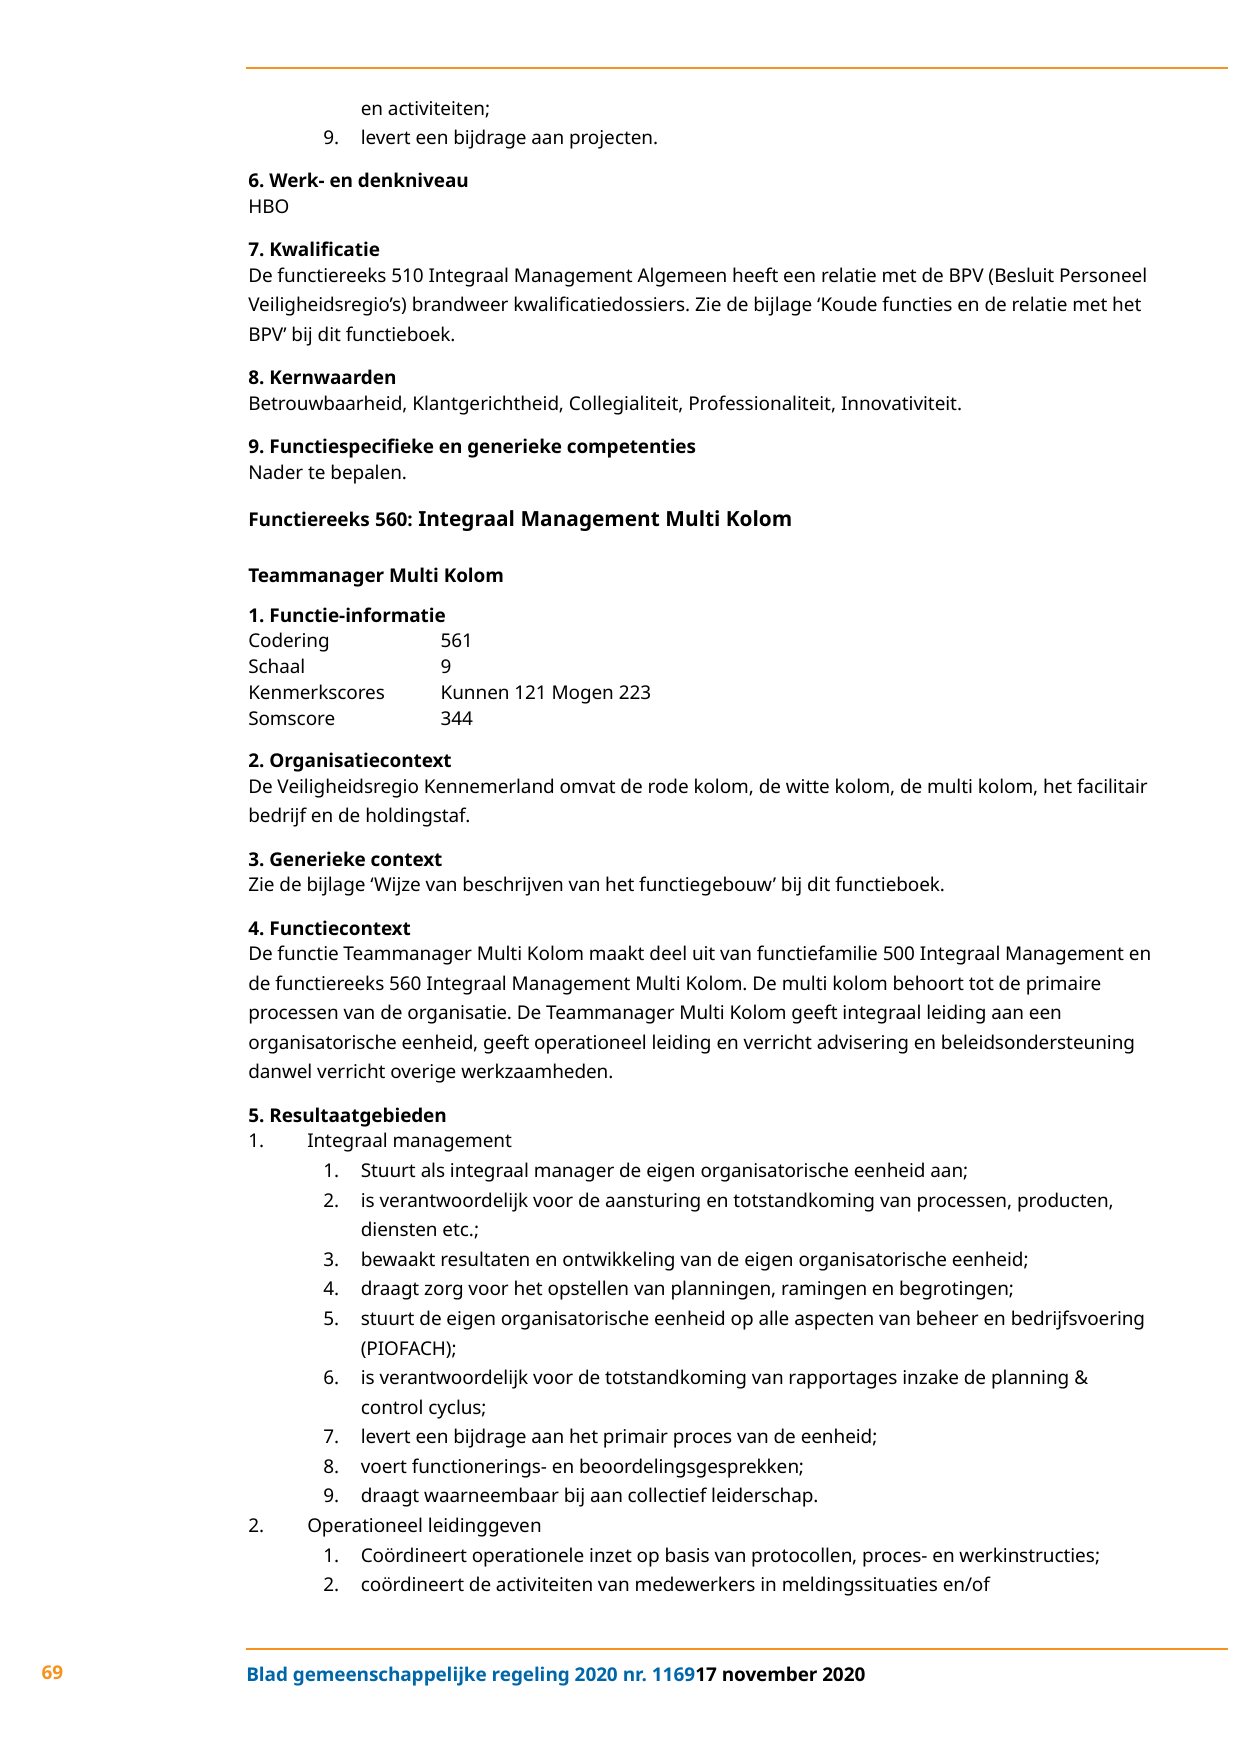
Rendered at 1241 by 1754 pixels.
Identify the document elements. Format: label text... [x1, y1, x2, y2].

text HBO [248, 193, 1152, 219]
list draagt waarneembaar bij aan collectief leiderschap. [323, 1483, 1152, 1508]
table_header Codering [248, 628, 440, 653]
table_header 561 [440, 628, 1152, 653]
list is verantwoordelijk voor de aansturing en totstandkoming van processen, producten, diensten etc.; [323, 1187, 1152, 1242]
text 5. Resultaatgebieden [248, 1102, 1152, 1128]
list Integraal management [248, 1128, 1152, 1153]
text 3. Generieke context [248, 846, 1152, 872]
table_cell 9 [440, 654, 1152, 679]
list levert een bijdrage aan projecten. [323, 124, 1152, 150]
list bewaakt resultaten en ontwikkeling van de eigen organisatorische eenheid; [323, 1246, 1152, 1272]
text 7. Kwalificatie [248, 236, 1152, 262]
table_cell Kenmerkscores [248, 679, 440, 705]
table_cell 344 [440, 705, 1152, 731]
list Operationeel leidinggeven [248, 1512, 1152, 1538]
text 6. Werk- en denkniveau [248, 167, 1152, 193]
text Teammanager Multi Kolom [248, 563, 1152, 588]
table_cell Schaal [248, 654, 440, 679]
text 4. Functiecontext [248, 915, 1152, 940]
list voert functionerings- en beoordelingsgesprekken; [323, 1453, 1152, 1479]
text De functiereeks 510 Integraal Management Algemeen heeft een relatie met de BPV (Besluit Personeel Veiligheidsregio’s) brandweer kwalificatiedossiers. Zie de bijlage ‘Koude functies en de relatie met het BPV’ bij dit functieboek. [248, 262, 1152, 347]
table_cell Kunnen 121 Mogen 223 [440, 679, 1152, 705]
text 1. Functie-informatie [248, 602, 1152, 628]
list coördineert de activiteiten van medewerkers in meldingssituaties en/of [323, 1571, 1152, 1597]
text 2. Organisatiecontext [248, 747, 1152, 773]
list Coördineert operationele inzet op basis van protocollen, proces- en werkinstructies; [323, 1542, 1152, 1567]
text Zie de bijlage ‘Wijze van beschrijven van het functiegebouw’ bij dit functieboek. [248, 872, 1152, 897]
text Nader te bepalen. [248, 459, 1152, 485]
text Betrouwbaarheid, Klantgerichtheid, Collegialiteit, Professionaliteit, Innovativiteit. [248, 390, 1152, 416]
list is verantwoordelijk voor de totstandkoming van rapportages inzake de planning & control cyclus; [323, 1364, 1152, 1419]
list en activiteiten; [323, 95, 1152, 121]
table_cell Somscore [248, 705, 440, 731]
text De functie Teammanager Multi Kolom maakt deel uit van functiefamilie 500 Integraal Management en de functiereeks 560 Integraal Management Multi Kolom. De multi kolom behoort tot de primaire processen van de organisatie. De Teammanager Multi Kolom geeft integraal leiding aan een organisatorische eenheid, geeft operationeel leiding en verricht advisering en beleidsondersteuning danwel verricht overige werkzaamheden. [248, 940, 1152, 1084]
text 8. Kernwaarden [248, 364, 1152, 390]
list Stuurt als integraal manager de eigen organisatorische eenheid aan; [323, 1157, 1152, 1183]
text De Veiligheidsregio Kennemerland omvat de rode kolom, de witte kolom, de multi kolom, het facilitair bedrijf en de holdingstaf. [248, 773, 1152, 828]
list levert een bijdrage aan het primair proces van de eenheid; [323, 1423, 1152, 1449]
list stuurt de eigen organisatorische eenheid op alle aspecten van beheer en bedrijfsvoering (PIOFACH); [323, 1305, 1152, 1360]
picture [41, 47, 231, 172]
text 9. Functiespecifieke en generieke competenties [248, 433, 1152, 459]
text Functiereeks 560: Integraal Management Multi Kolom [248, 504, 1152, 533]
list draagt zorg voor het opstellen van planningen, ramingen en begrotingen; [323, 1276, 1152, 1301]
